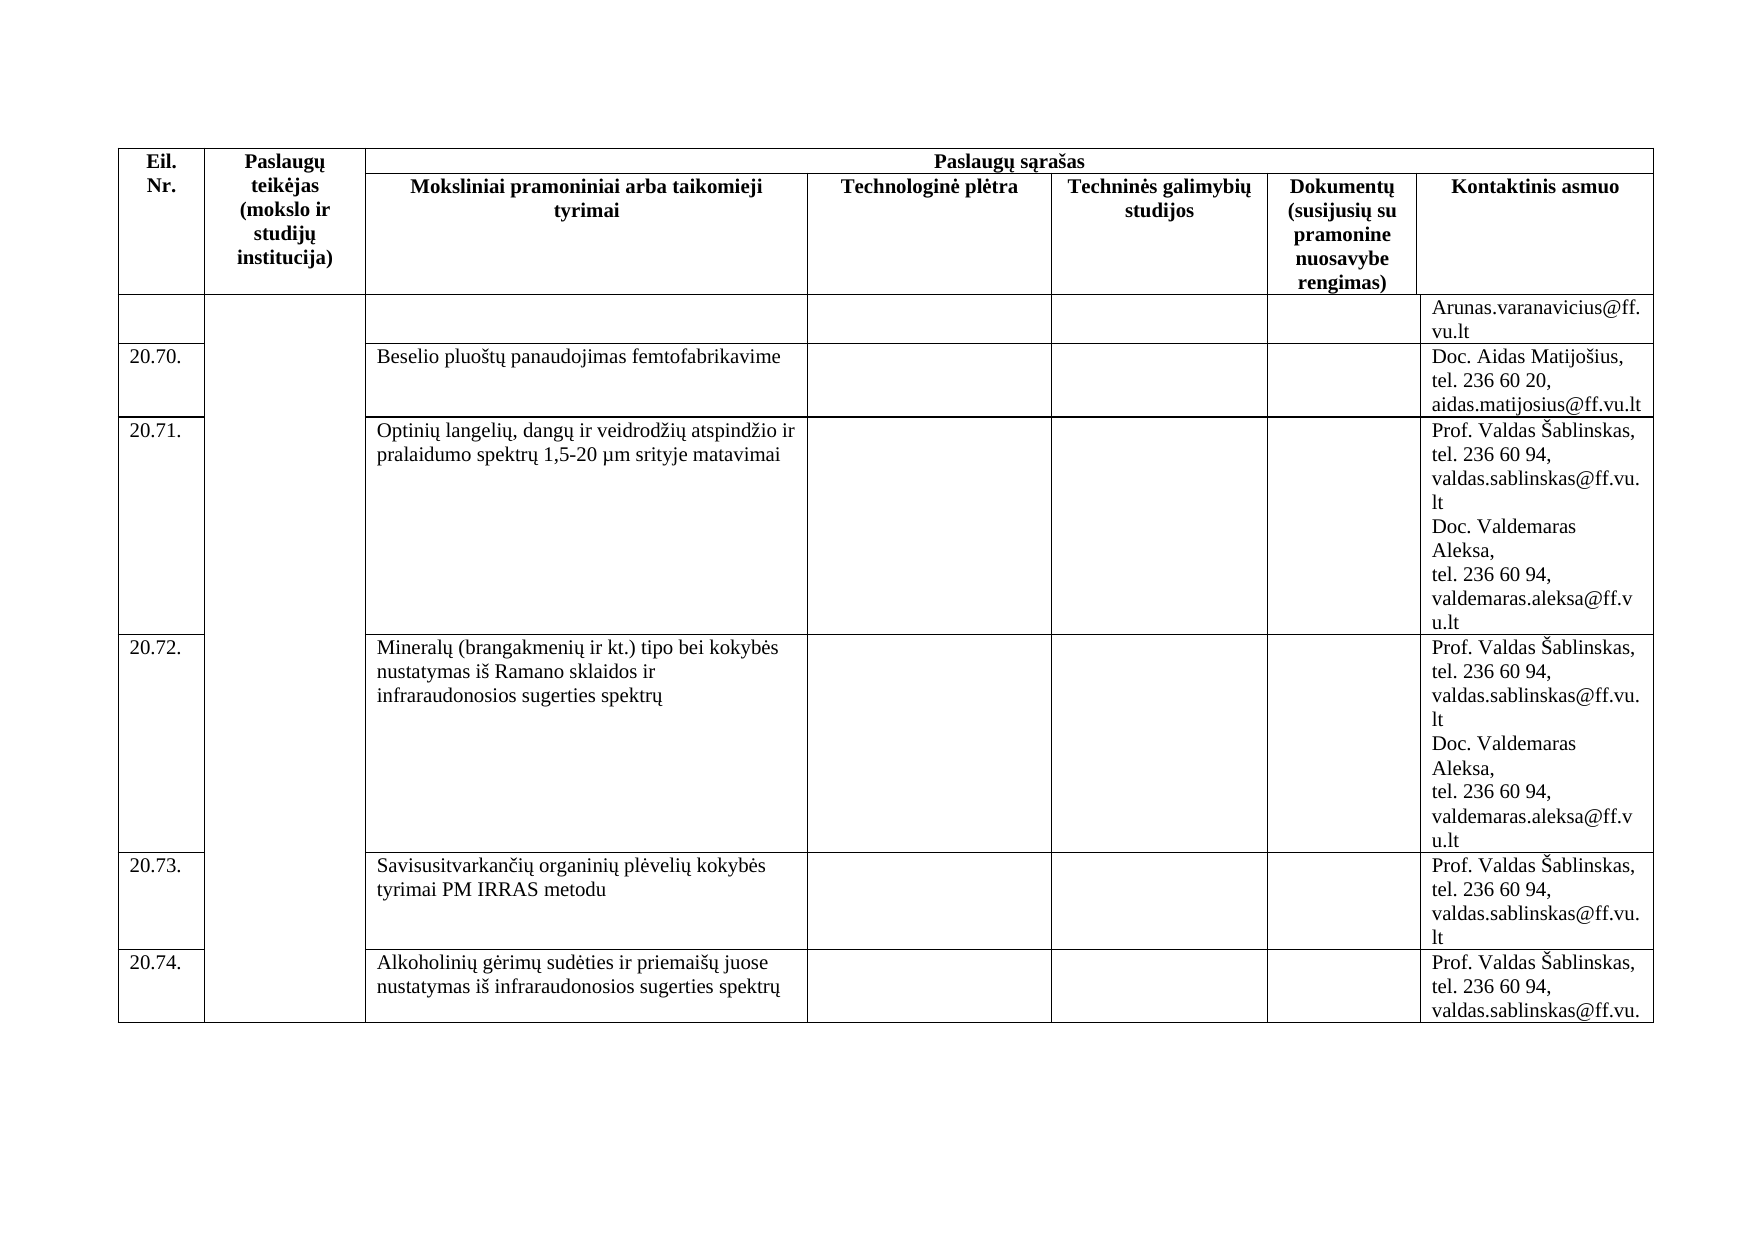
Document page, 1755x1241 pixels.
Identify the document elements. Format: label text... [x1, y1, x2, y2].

table_cell Prof. Valdas Šablinskas, tel. 236 60 94, valdas.sablinskas@ff.vu.lt Doc. Valdemaras Aleksa, tel. 236 60 94, valdemaras.aleksa@ff.vu.lt [1421, 635, 1653, 852]
table_cell Techninės galimybių studijos [1052, 174, 1267, 294]
table_cell [1268, 295, 1420, 343]
table_cell 20.73. [119, 853, 204, 949]
table_cell [1052, 418, 1267, 634]
table_cell [1052, 344, 1267, 416]
table_cell [808, 950, 1051, 1022]
table_cell Mineralų (brangakmenių ir kt.) tipo bei kokybės nustatymas iš Ramano sklaidos ir infraraudonosios sugerties spektrų [366, 635, 807, 852]
table_cell 20.74. [119, 950, 204, 1022]
table_cell Beselio pluoštų panaudojimas femtofabrikavime [366, 344, 807, 416]
table_cell [1268, 344, 1420, 416]
table_cell [1268, 853, 1420, 949]
table_cell [366, 295, 807, 343]
table_cell [808, 418, 1051, 634]
table_cell Savisusitvarkančių organinių plėvelių kokybės tyrimai PM IRRAS metodu [366, 853, 807, 949]
table_cell [808, 635, 1051, 852]
table_header Paslaugų teikėjas (mokslo ir studijų institucija) [205, 149, 365, 294]
table_cell [205, 295, 365, 1022]
table_cell Kontaktinis asmuo [1417, 174, 1653, 294]
table_cell Dokumentų (susijusių su pramonine nuosavybe rengimas) [1268, 174, 1416, 294]
table_cell [808, 295, 1051, 343]
table_cell [1268, 418, 1420, 634]
table_cell Technologinė plėtra [808, 174, 1051, 294]
table_cell Prof. Valdas Šablinskas, tel. 236 60 94, valdas.sablinskas@ff.vu.lt [1421, 853, 1653, 949]
table_cell [1052, 853, 1267, 949]
table_cell [1268, 950, 1420, 1022]
table_cell Doc. Aidas Matijošius, tel. 236 60 20, aidas.matijosius@ff.vu.lt [1421, 344, 1653, 416]
table_cell [808, 344, 1051, 416]
table_cell Optinių langelių, dangų ir veidrodžių atspindžio ir pralaidumo spektrų 1,5-20 µm srityje matavimai [366, 418, 807, 634]
table_cell 20.71. [119, 418, 204, 634]
table_cell Moksliniai pramoniniai arba taikomieji tyrimai [366, 174, 807, 294]
table_cell Alkoholinių gėrimų sudėties ir priemaišų juose nustatymas iš infraraudonosios sugerties spektrų [366, 950, 807, 1022]
table_cell [1052, 635, 1267, 852]
table_cell 20.72. [119, 635, 204, 852]
table_cell Prof. Valdas Šablinskas, tel. 236 60 94, valdas.sablinskas@ff.vu.lt Doc. Valdemaras Aleksa, tel. 236 60 94, valdemaras.aleksa@ff.vu.lt [1421, 418, 1653, 634]
table_cell [119, 295, 204, 343]
table_header Eil. Nr. [119, 149, 204, 294]
table_cell Arunas.varanavicius@ff.vu.lt [1421, 295, 1653, 343]
table_cell Prof. Valdas Šablinskas, tel. 236 60 94, valdas.sablinskas@ff.vu. [1421, 950, 1653, 1022]
table_cell [1268, 635, 1420, 852]
table_cell 20.70. [119, 344, 204, 416]
table_cell [808, 853, 1051, 949]
table_cell [1052, 295, 1267, 343]
table_header Paslaugų sąrašas [366, 149, 1653, 173]
table_cell [1052, 950, 1267, 1022]
